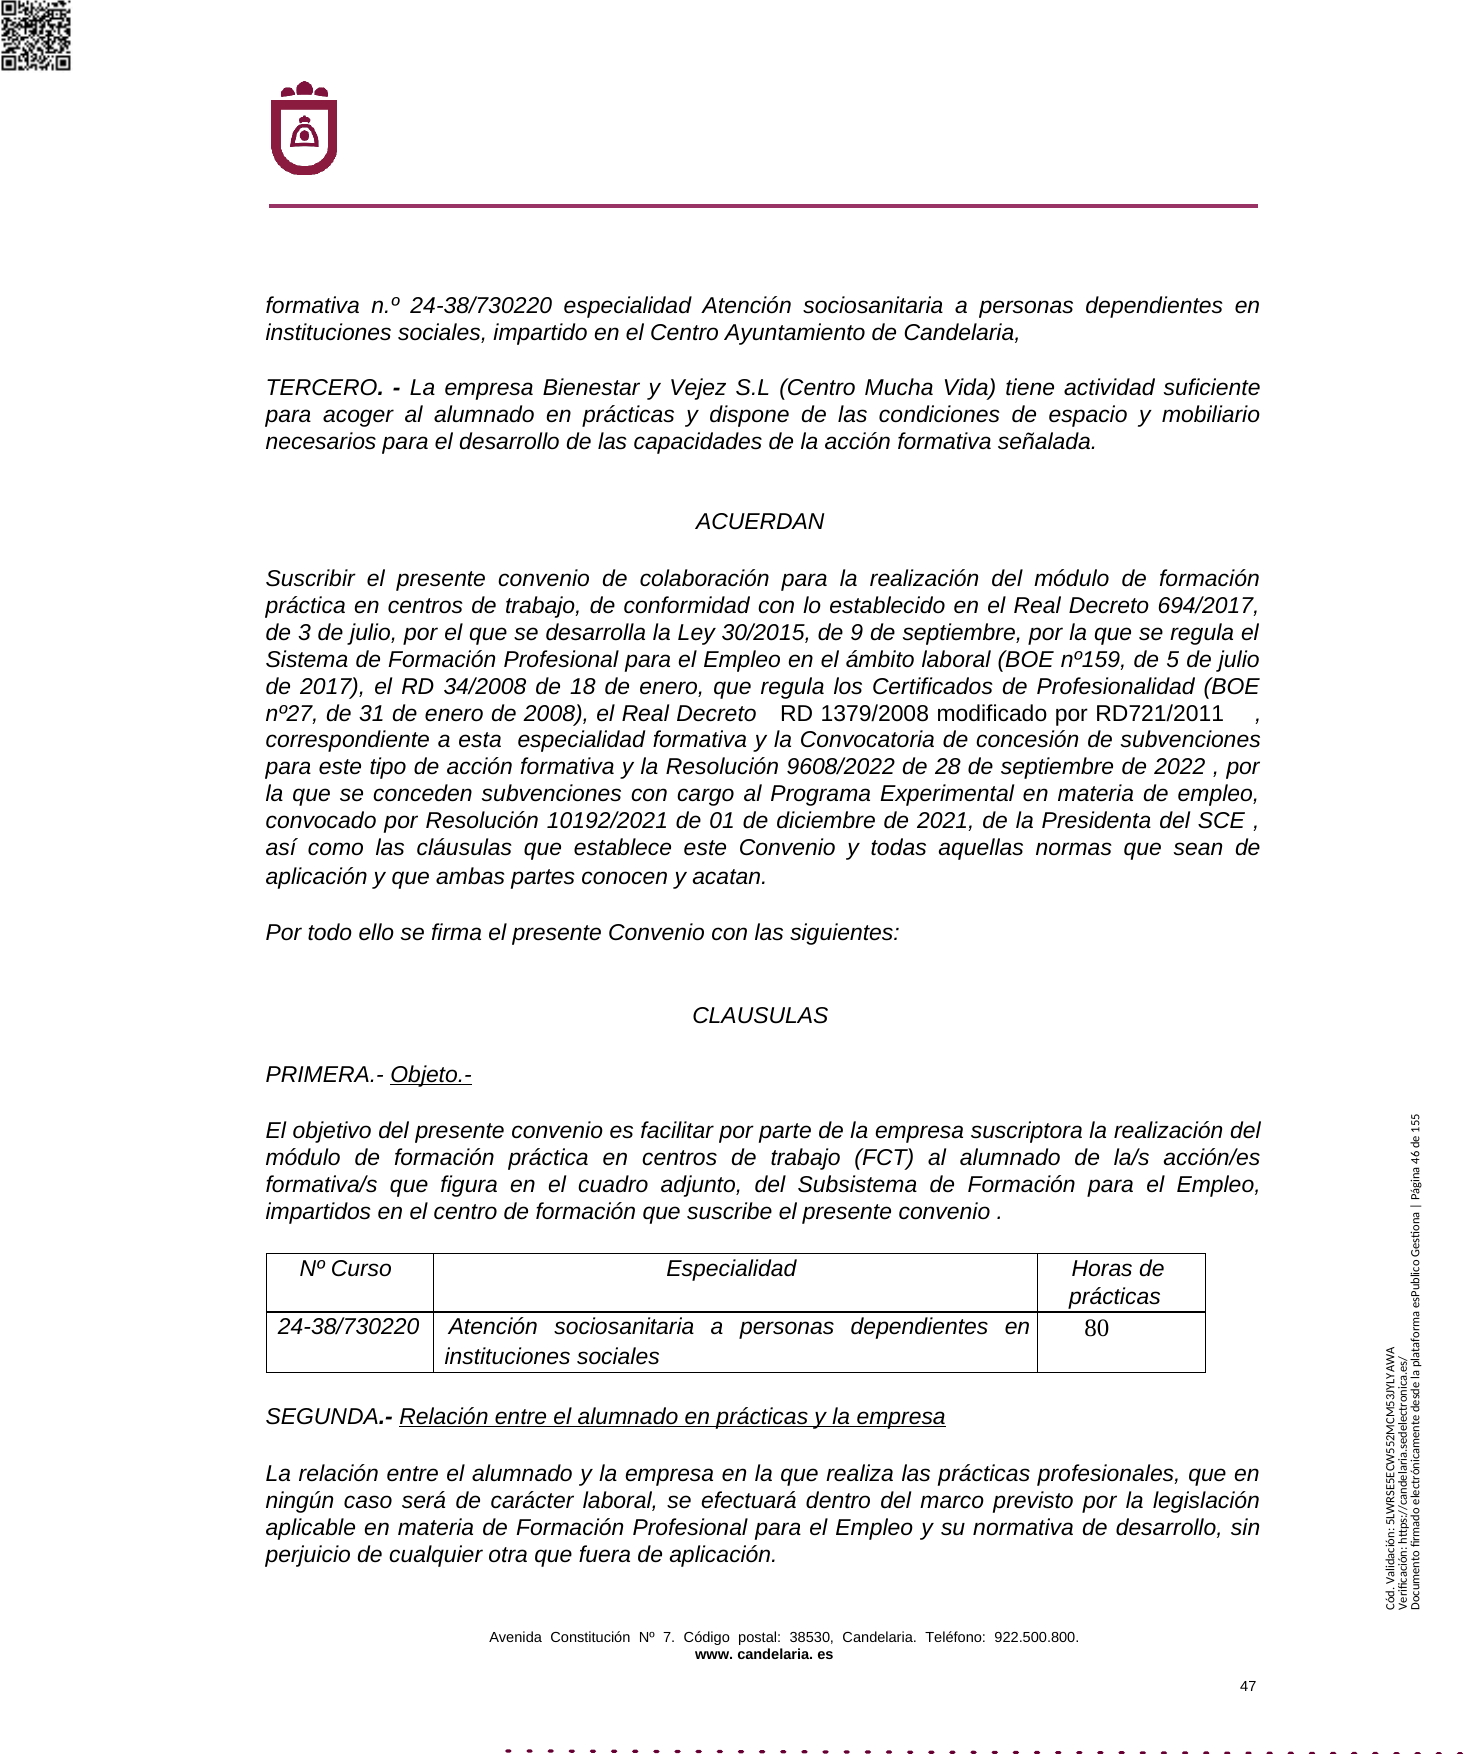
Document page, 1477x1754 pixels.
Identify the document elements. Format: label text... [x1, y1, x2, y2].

table_header Especialidad [434, 1254, 1037, 1311]
text Por todo ello se firma el presente Convenio con las siguientes: [265, 918, 1263, 945]
text El objetivo del presente convenio es facilitar por parte de la empresa suscriptora la realización del módulo de formación práctica en centros de trabajo (FCT) al alumnado de la/s acción/es formativa/s que figura en el cuadro adjunto, del Subsistema de Formación para el Empleo, impartidos en el centro de formación que suscribe el presente convenio . [265, 1117, 1263, 1224]
table_cell 80 [1038, 1313, 1205, 1372]
subtitle ACUERDAN [236, 508, 1292, 534]
text PRIMERA.- Objeto.- [265, 1059, 1263, 1088]
table_header Nº Curso [267, 1254, 433, 1311]
table_cell Atención sociosanitaria a personas dependientes en instituciones sociales [434, 1313, 1037, 1372]
table_cell 24-38/730220 [267, 1313, 433, 1372]
subtitle CLAUSULAS [236, 1002, 1293, 1028]
text Suscribir el presente convenio de colaboración para la realización del módulo de formación práctica en centros de trabajo, de conformidad con lo establecido en el Real Decreto 694/2017, de 3 de julio, por el que se desarrolla la Ley 30/2015, de 9 de septiembre, por la que se regula el Sistema de Formación Profesional para el Empleo en el ámbito laboral (BOE nº159, de 5 de julio de 2017), el RD 34/2008 de 18 de enero, que regula los Certificados de Profesionalidad (BOE nº27, de 31 de enero de 2008), el Real Decreto RD 1379/2008 modificado por RD721/2011 , correspondiente a esta especialidad formativa y la Convocatoria de concesión de subvenciones para este tipo de acción formativa y la Resolución 9608/2022 de 28 de septiembre de 2022 , por la que se conceden subvenciones con cargo al Programa Experimental en materia de empleo, convocado por Resolución 10192/2021 de 01 de diciembre de 2021, de la Presidenta del SCE , así como las cláusulas que establece este Convenio y todas aquellas normas que sean de aplicación y que ambas partes conocen y acatan. [265, 565, 1263, 889]
table_header Horas de prácticas [1038, 1254, 1205, 1311]
text TERCERO. - La empresa Bienestar y Vejez S.L (Centro Mucha Vida) tiene actividad suficiente para acoger al alumnado en prácticas y dispone de las condiciones de espacio y mobiliario necesarios para el desarrollo de las capacidades de la acción formativa señalada. [265, 374, 1263, 454]
text SEGUNDA.- Relación entre el alumnado en prácticas y la empresa [265, 1401, 1264, 1430]
text formativa n.º 24-38/730220 especialidad Atención sociosanitaria a personas dependientes en instituciones sociales, impartido en el Centro Ayuntamiento de Candelaria, [265, 292, 1263, 345]
text La relación entre el alumnado y la empresa en la que realiza las prácticas profesionales, que en ningún caso será de carácter laboral, se efectuará dentro del marco previsto por la legislación aplicable en materia de Formación Profesional para el Empleo y su normativa de desarrollo, sin perjuicio de cualquier otra que fuera de aplicación. [265, 1460, 1263, 1567]
